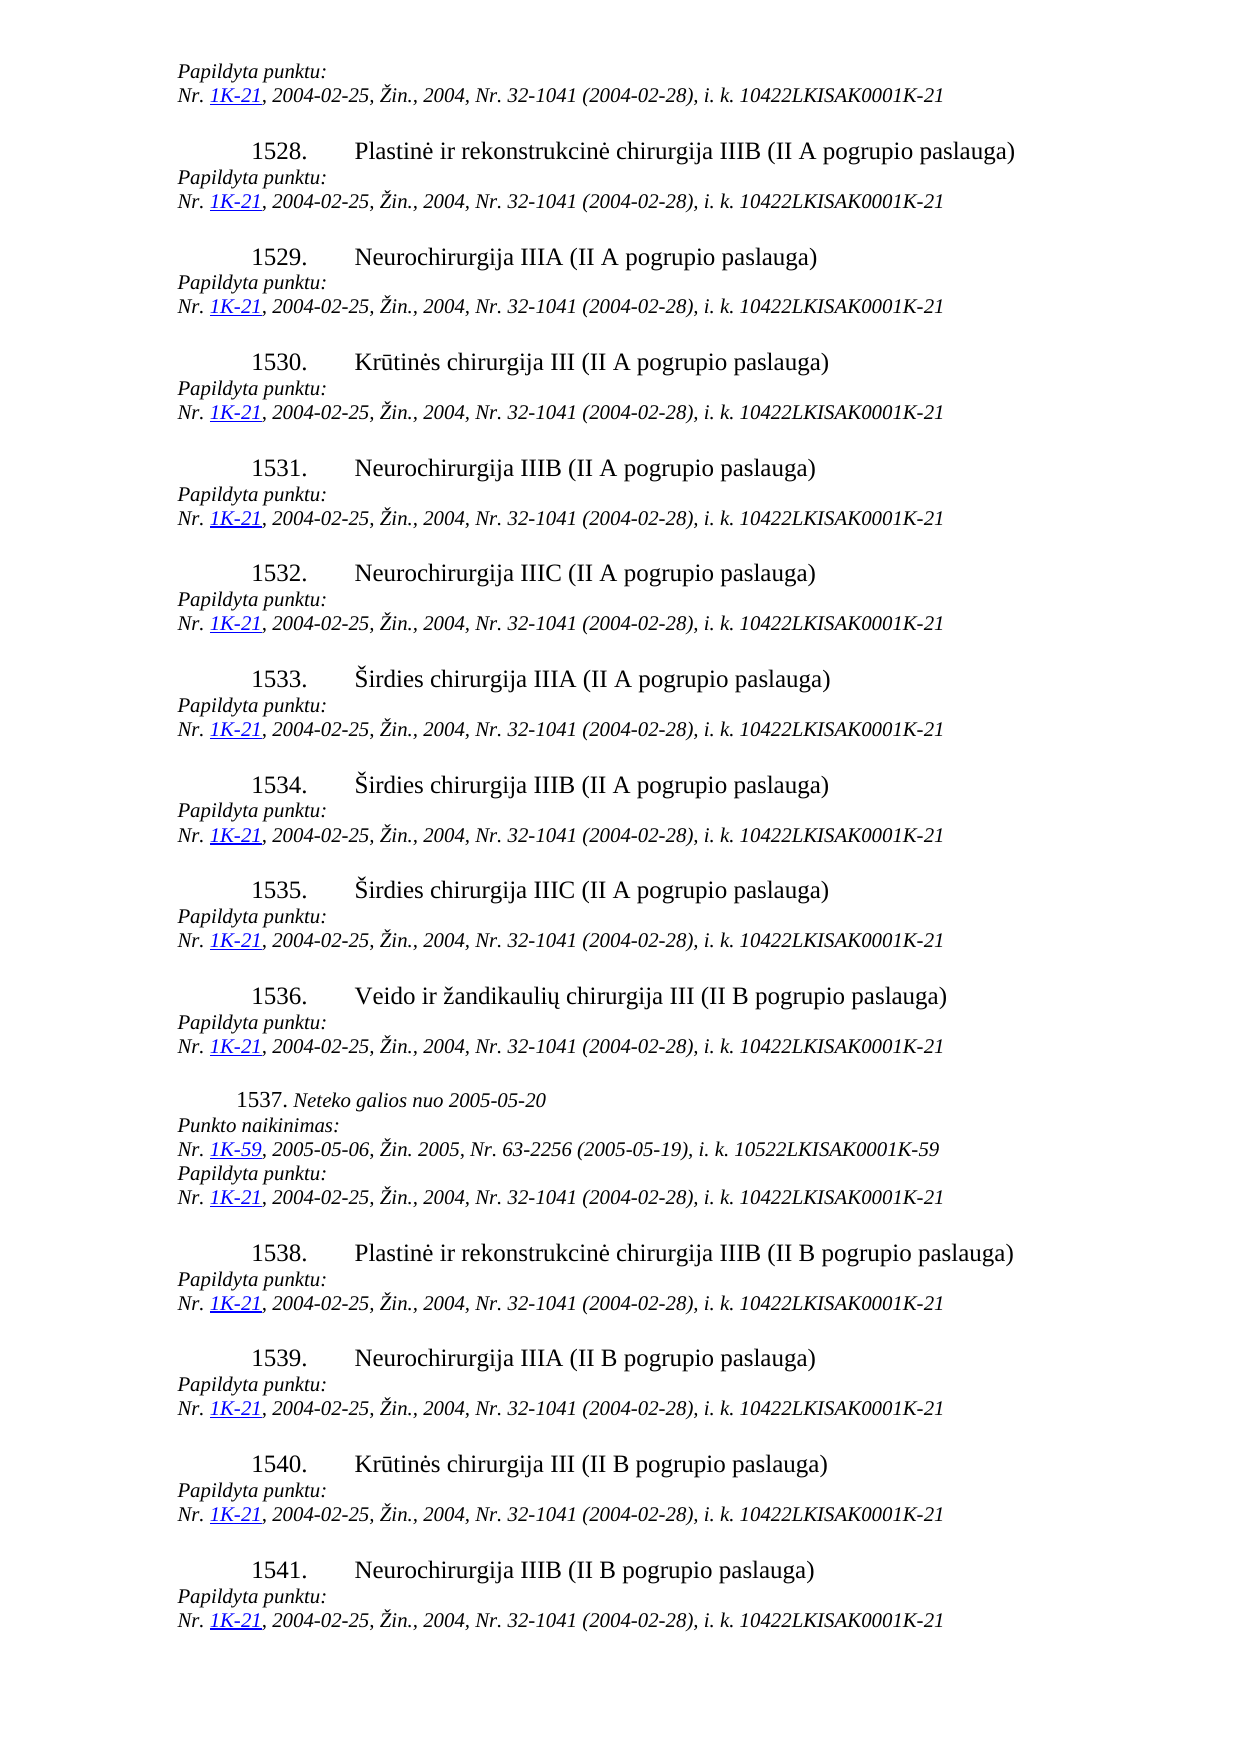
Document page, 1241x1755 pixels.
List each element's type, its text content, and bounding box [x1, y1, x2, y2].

text Papildyta punktu: [177, 1583, 1181, 1608]
text Papildyta punktu: [177, 798, 1181, 822]
text Nr. 1K-21, 2004-02-25, Žin., 2004, Nr. 32-1041 (2004-02-28), i. k. 10422LKISAK0001K-21 [177, 717, 1181, 741]
text Papildyta punktu: [177, 587, 1181, 611]
text Papildyta punktu: [177, 1161, 1181, 1185]
text 1538. Plastinė ir rekonstrukcinė chirurgija IIIB (II B pogrupio paslauga) [177, 1238, 1181, 1267]
text Nr. 1K-21, 2004-02-25, Žin., 2004, Nr. 32-1041 (2004-02-28), i. k. 10422LKISAK0001K-21 [177, 1608, 1181, 1632]
text Papildyta punktu: [177, 1478, 1181, 1502]
text 1531. Neurochirurgija IIIB (II A pogrupio paslauga) [177, 453, 1181, 482]
text 1532. Neurochirurgija IIIC (II A pogrupio paslauga) [177, 558, 1181, 587]
text 1533. Širdies chirurgija IIIA (II A pogrupio paslauga) [177, 664, 1181, 693]
text Nr. 1K-21, 2004-02-25, Žin., 2004, Nr. 32-1041 (2004-02-28), i. k. 10422LKISAK0001K-21 [177, 506, 1181, 530]
text Nr. 1K-21, 2004-02-25, Žin., 2004, Nr. 32-1041 (2004-02-28), i. k. 10422LKISAK0001K-21 [177, 189, 1181, 213]
text 1536. Veido ir žandikaulių chirurgija III (II B pogrupio paslauga) [177, 981, 1181, 1010]
text Nr. 1K-21, 2004-02-25, Žin., 2004, Nr. 32-1041 (2004-02-28), i. k. 10422LKISAK0001K-21 [177, 1396, 1181, 1420]
text Papildyta punktu: [177, 1267, 1181, 1291]
text Papildyta punktu: [177, 59, 1181, 83]
text Nr. 1K-21, 2004-02-25, Žin., 2004, Nr. 32-1041 (2004-02-28), i. k. 10422LKISAK0001K-21 [177, 1291, 1181, 1315]
text Nr. 1K-21, 2004-02-25, Žin., 2004, Nr. 32-1041 (2004-02-28), i. k. 10422LKISAK0001K-21 [177, 1502, 1181, 1526]
text Punkto naikinimas: [177, 1113, 1181, 1137]
text Nr. 1K-21, 2004-02-25, Žin., 2004, Nr. 32-1041 (2004-02-28), i. k. 10422LKISAK0001K-21 [177, 83, 1181, 107]
text Papildyta punktu: [177, 904, 1181, 928]
text 1535. Širdies chirurgija IIIC (II A pogrupio paslauga) [177, 875, 1181, 904]
text Nr. 1K-21, 2004-02-25, Žin., 2004, Nr. 32-1041 (2004-02-28), i. k. 10422LKISAK0001K-21 [177, 611, 1181, 635]
text Papildyta punktu: [177, 1010, 1181, 1034]
text Papildyta punktu: [177, 693, 1181, 717]
text 1541. Neurochirurgija IIIB (II B pogrupio paslauga) [177, 1555, 1181, 1583]
text Nr. 1K-21, 2004-02-25, Žin., 2004, Nr. 32-1041 (2004-02-28), i. k. 10422LKISAK0001K-21 [177, 1034, 1181, 1058]
text Nr. 1K-21, 2004-02-25, Žin., 2004, Nr. 32-1041 (2004-02-28), i. k. 10422LKISAK0001K-21 [177, 928, 1181, 952]
text Nr. 1K-21, 2004-02-25, Žin., 2004, Nr. 32-1041 (2004-02-28), i. k. 10422LKISAK0001K-21 [177, 822, 1181, 847]
text Nr. 1K-21, 2004-02-25, Žin., 2004, Nr. 32-1041 (2004-02-28), i. k. 10422LKISAK0001K-21 [177, 294, 1181, 318]
text Nr. 1K-21, 2004-02-25, Žin., 2004, Nr. 32-1041 (2004-02-28), i. k. 10422LKISAK0001K-21 [177, 400, 1181, 424]
text Nr. 1K-21, 2004-02-25, Žin., 2004, Nr. 32-1041 (2004-02-28), i. k. 10422LKISAK0001K-21 [177, 1185, 1181, 1209]
text Papildyta punktu: [177, 376, 1181, 400]
text 1539. Neurochirurgija IIIA (II B pogrupio paslauga) [177, 1343, 1181, 1372]
text 1540. Krūtinės chirurgija III (II B pogrupio paslauga) [177, 1449, 1181, 1478]
text Papildyta punktu: [177, 165, 1181, 189]
text 1529. Neurochirurgija IIIA (II A pogrupio paslauga) [177, 242, 1181, 270]
text Papildyta punktu: [177, 482, 1181, 506]
text Nr. 1K-59, 2005-05-06, Žin. 2005, Nr. 63-2256 (2005-05-19), i. k. 10522LKISAK0001K-59 [177, 1137, 1181, 1161]
text 1537. Neteko galios nuo 2005-05-20 [177, 1087, 1181, 1113]
text 1530. Krūtinės chirurgija III (II A pogrupio paslauga) [177, 347, 1181, 376]
text Papildyta punktu: [177, 270, 1181, 294]
text Papildyta punktu: [177, 1372, 1181, 1396]
text 1534. Širdies chirurgija IIIB (II A pogrupio paslauga) [177, 770, 1181, 798]
text 1528. Plastinė ir rekonstrukcinė chirurgija IIIB (II A pogrupio paslauga) [177, 136, 1181, 165]
